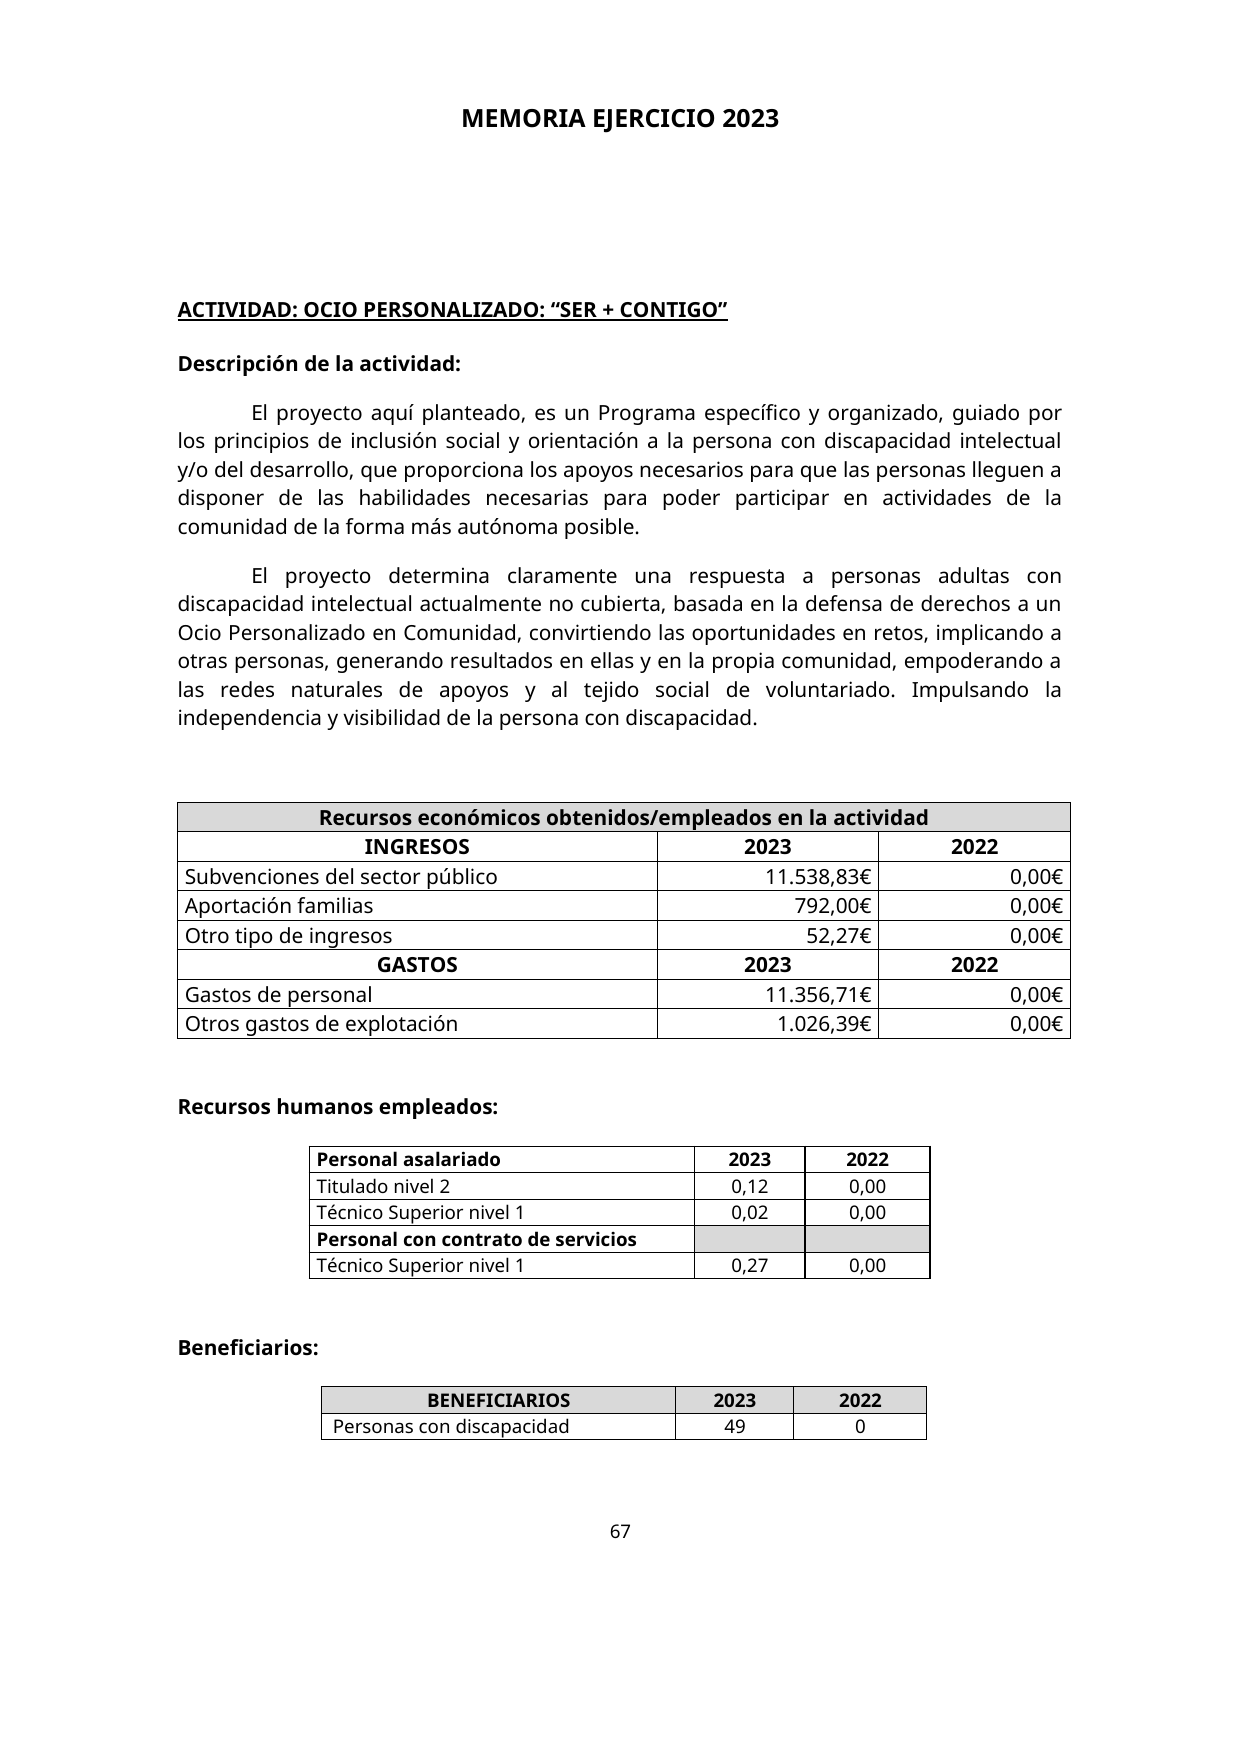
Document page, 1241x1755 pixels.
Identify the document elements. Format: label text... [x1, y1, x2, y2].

text ACTIVIDAD: OCIO PERSONALIZADO: “SER + CONTIGO” [177, 295, 1063, 324]
table_cell 0,00 [806, 1200, 929, 1225]
table_header BENEFICIARIOS [322, 1387, 675, 1413]
text El proyecto aquí planteado, es un Programa específico y organizado, guiado por los principios de inclusión social y orientación a la persona con discapacidad intelectual y/o del desarrollo, que proporciona los apoyos necesarios para que las personas lleguen a disponer de las habilidades necesarias para poder participar en actividades de la comunidad de la forma más autónoma posible. [177, 398, 1063, 540]
table_cell 0,00€ [879, 891, 1070, 920]
table_cell Otros gastos de explotación [178, 1009, 657, 1038]
text El proyecto determina claramente una respuesta a personas adultas con discapacidad intelectual actualmente no cubierta, basada en la defensa de derechos a un Ocio Personalizado en Comunidad, convirtiendo las oportunidades en retos, implicando a otras personas, generando resultados en ellas y en la propia comunidad, empoderando a las redes naturales de apoyos y al tejido social de voluntariado. Impulsando la independencia y visibilidad de la persona con discapacidad. [177, 561, 1063, 732]
table_cell Personas con discapacidad [322, 1414, 675, 1439]
table_cell Técnico Superior nivel 1 [310, 1200, 694, 1225]
table_header 2023 [676, 1387, 793, 1413]
table_cell 11.538,83€ [658, 862, 878, 890]
table_cell 1.026,39€ [658, 1009, 878, 1038]
table_cell [695, 1226, 804, 1252]
table_cell 0,00€ [879, 980, 1070, 1008]
table_cell 2022 [879, 832, 1070, 861]
table_cell [806, 1226, 929, 1252]
table_cell 0,12 [695, 1173, 804, 1199]
table_header Recursos económicos obtenidos/empleados en la actividad [178, 803, 1070, 831]
text Beneficiarios: [177, 1333, 1063, 1361]
table_cell Personal con contrato de servicios [310, 1226, 694, 1252]
table_cell 0,00 [806, 1173, 929, 1199]
table_cell 0,00€ [879, 862, 1070, 890]
table_cell 0,00 [806, 1253, 929, 1278]
table_cell 0,27 [695, 1253, 804, 1278]
table_header 2022 [806, 1147, 929, 1172]
table_cell Otro tipo de ingresos [178, 921, 657, 949]
table_cell 2023 [658, 832, 878, 861]
text Descripción de la actividad: [177, 349, 1063, 377]
table_header Personal asalariado [310, 1147, 694, 1172]
table_cell GASTOS [178, 950, 657, 979]
table_cell Aportación familias [178, 891, 657, 920]
table_cell Subvenciones del sector público [178, 862, 657, 890]
table_header 2023 [695, 1147, 804, 1172]
table_cell 11.356,71€ [658, 980, 878, 1008]
text Recursos humanos empleados: [177, 1092, 1063, 1121]
table_cell 52,27€ [658, 921, 878, 949]
table_cell Titulado nivel 2 [310, 1173, 694, 1199]
table_cell 0 [794, 1414, 926, 1439]
table_cell 0,00€ [879, 921, 1070, 949]
table_header 2022 [794, 1387, 926, 1413]
table_cell 792,00€ [658, 891, 878, 920]
table_cell 49 [676, 1414, 793, 1439]
table_cell 2023 [658, 950, 878, 979]
table_cell Gastos de personal [178, 980, 657, 1008]
table_cell 0,00€ [879, 1009, 1070, 1038]
table_cell 0,02 [695, 1200, 804, 1225]
table_cell INGRESOS [178, 832, 657, 861]
table_cell 2022 [879, 950, 1070, 979]
table_cell Técnico Superior nivel 1 [310, 1253, 694, 1278]
